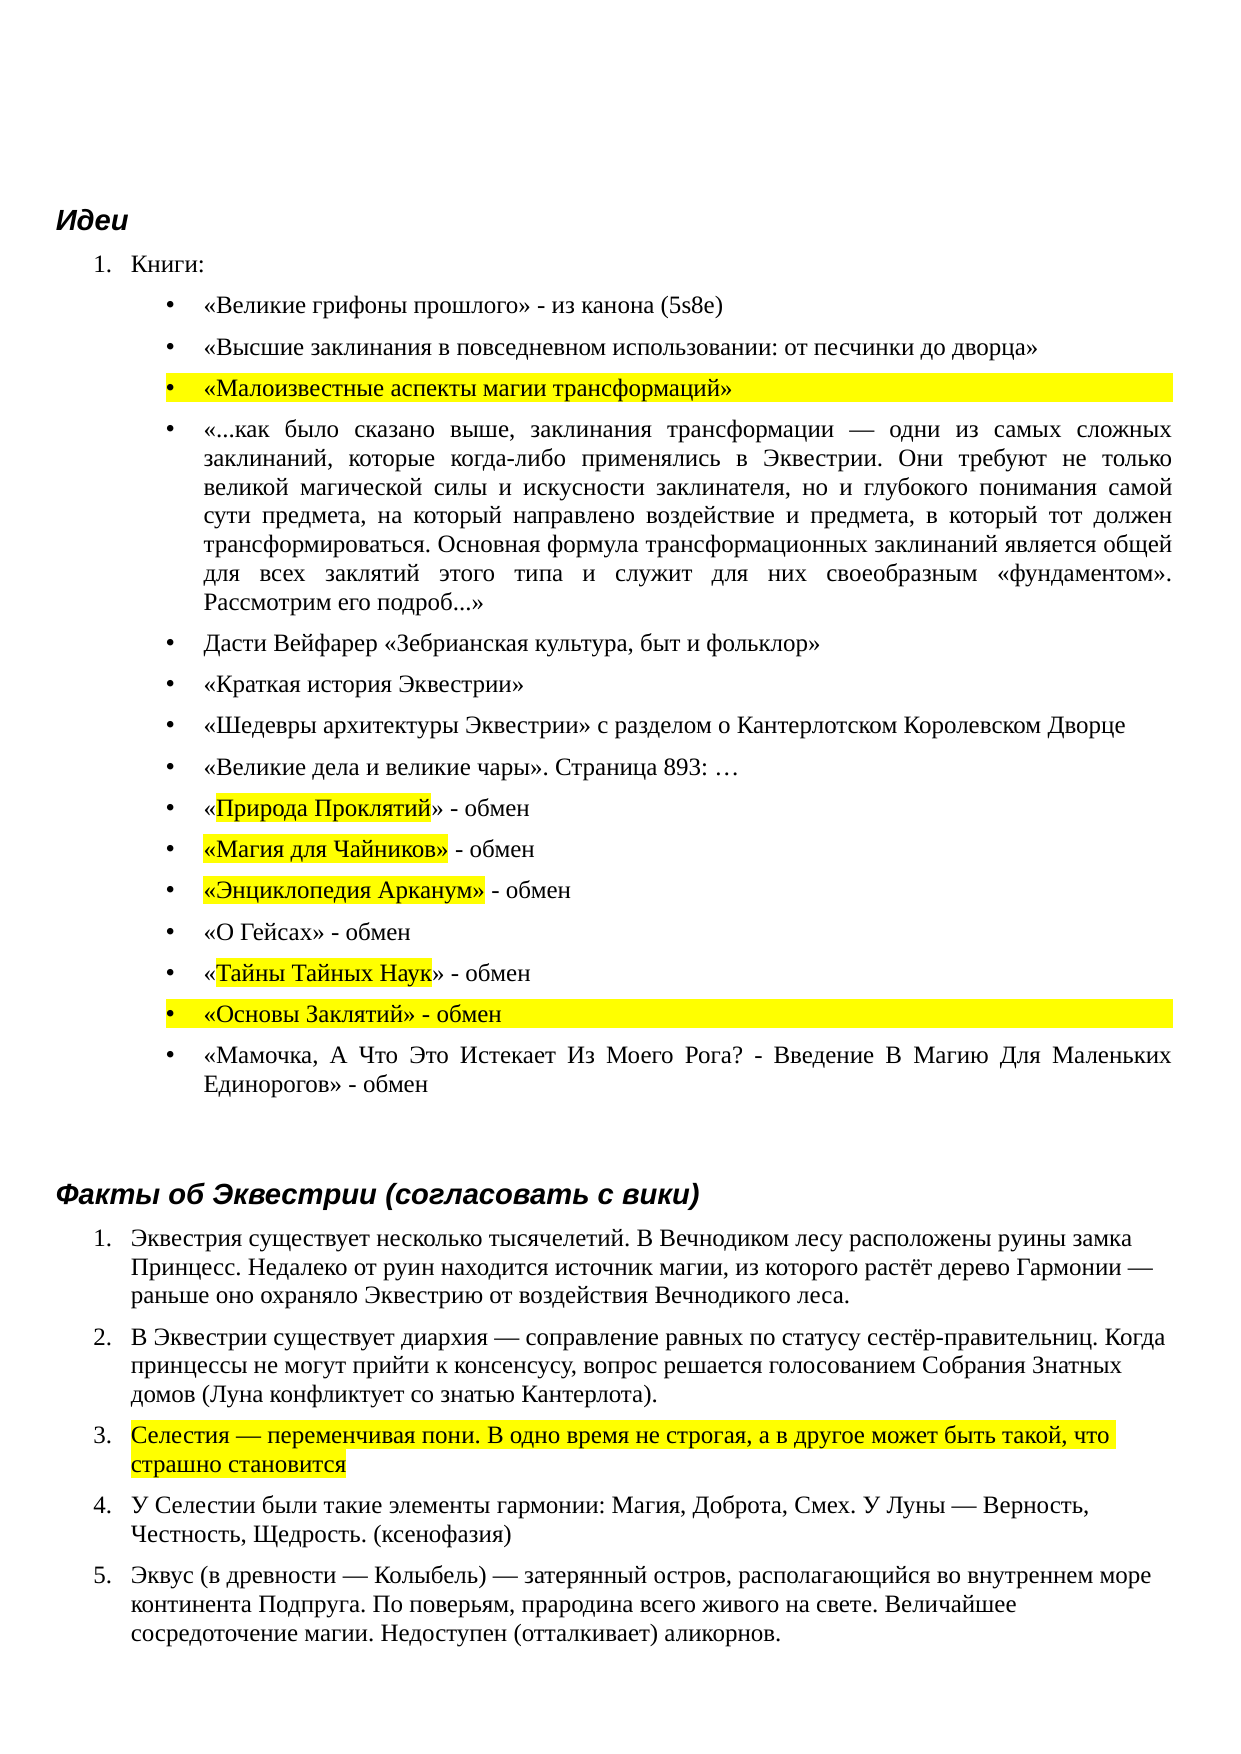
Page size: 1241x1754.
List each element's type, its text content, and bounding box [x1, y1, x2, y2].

list «Природа Проклятий» - обмен [166, 793, 1173, 822]
list «Тайны Тайных Наук» - обмен [166, 958, 1173, 987]
list «Магия для Чайников» - обмен [166, 834, 1173, 863]
list «Малоизвестные аспекты магии трансформаций» [166, 373, 1173, 402]
list «...как было сказано выше, заклинания трансформации — одни из самых сложных заклинаний, которые когда-либо применялись в Эквестрии. Они требуют не только великой магической силы и искусности заклинателя, но и глубокого понимания самой сути предмета, на который направлено воздействие и предмета, в который тот должен трансформироваться. Основная формула трансформационных заклинаний является общей для всех заклятий этого типа и служит для них своеобразным «фундаментом». Рассмотрим его подроб...» [166, 414, 1173, 616]
list В Эквестрии существует диархия — соправление равных по статусу сестёр-правительниц. Когда принцессы не могут прийти к консенсусу, вопрос решается голосованием Собрания Знатных домов (Луна конфликтует со знатью Кантерлота). [93, 1322, 1173, 1408]
subtitle Идеи [56, 203, 1173, 237]
list «Основы Заклятий» - обмен [166, 999, 1173, 1028]
list Эквус (в древности — Колыбель) — затерянный остров, располагающийся во внутреннем море континента Подпруга. По поверьям, прародина всего живого на свете. Величайшее сосредоточение магии. Недоступен (отталкивает) аликорнов. [93, 1560, 1173, 1647]
list Эквестрия существует несколько тысячелетий. В Вечнодиком лесу расположены руины замка Принцесс. Недалеко от руин находится источник магии, из которого растёт дерево Гармонии — раньше оно охраняло Эквестрию от воздействия Вечнодикого леса. [93, 1223, 1173, 1309]
list У Селестии были такие элементы гармонии: Магия, Доброта, Смех. У Луны — Верность, Честность, Щедрость. (ксенофазия) [93, 1490, 1173, 1548]
list Селестия — переменчивая пони. В одно время не строгая, а в другое может быть такой, что страшно становится [93, 1420, 1173, 1478]
list «Краткая история Эквестрии» [166, 669, 1173, 698]
list «Мамочка, А Что Это Истекает Из Моего Рога? - Введение В Магию Для Маленьких Единорогов» - обмен [166, 1041, 1173, 1098]
list «Шедевры архитектуры Эквестрии» с разделом о Кантерлотском Королевском Дворце [166, 711, 1173, 739]
list «О Гейсах» - обмен [166, 917, 1173, 946]
list Дасти Вейфарер «Зебрианская культура, быт и фольклор» [166, 628, 1173, 657]
list Книги: [93, 249, 1173, 278]
list «Высшие заклинания в повседневном использовании: от песчинки до дворца» [166, 332, 1173, 361]
list «Великие грифоны прошлого» - из канона (5s8e) [166, 291, 1173, 319]
list «Великие дела и великие чары». Страница 893: … [166, 752, 1173, 781]
list «Энциклопедия Арканум» - обмен [166, 876, 1173, 904]
subtitle Факты об Эквестрии (согласовать с вики) [56, 1177, 1173, 1210]
